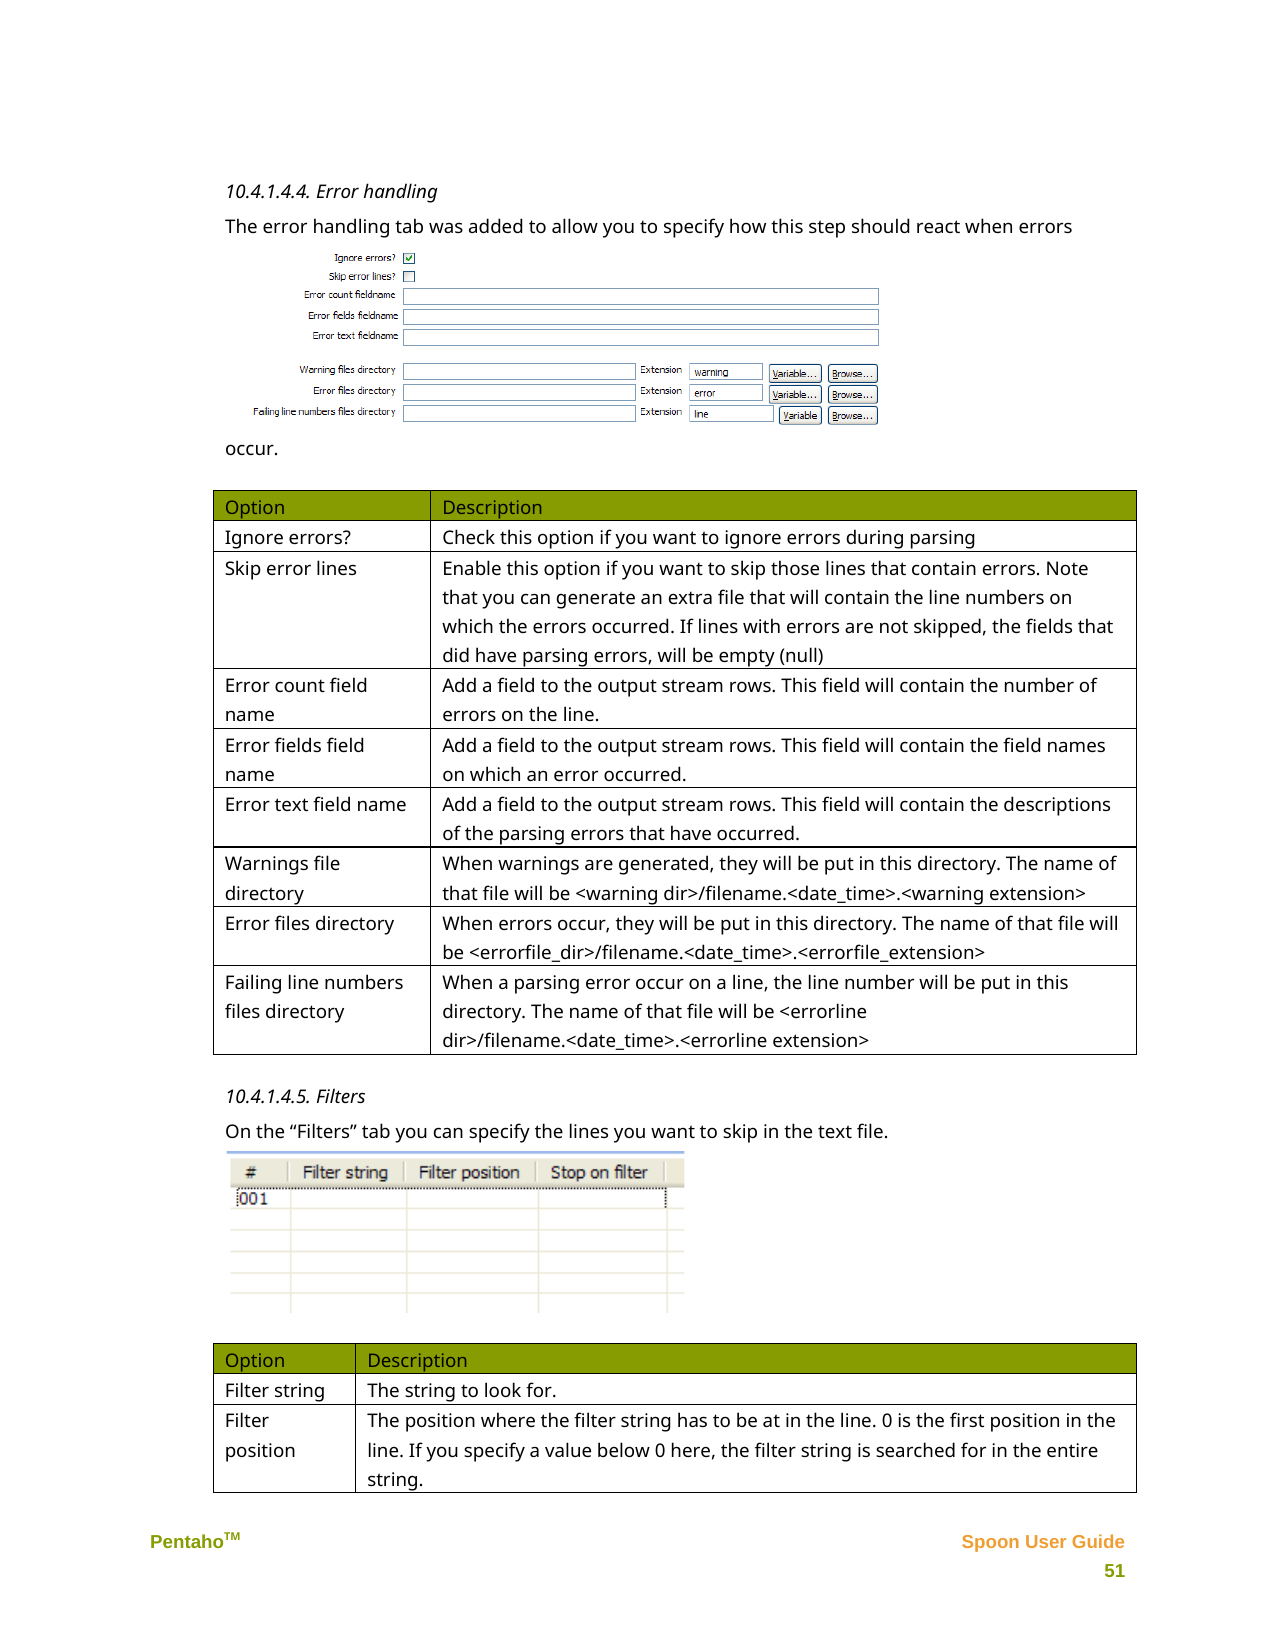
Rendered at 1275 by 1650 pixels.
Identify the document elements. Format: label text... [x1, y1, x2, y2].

text On the “Filters” tab you can specify the lines you want to skip in the text file. [225, 1115, 1125, 1144]
table_cell When warnings are generated, they will be put in this directory. The name of that file will be <warning dir>/filename.<date_time>.<warning extension> [431, 848, 1136, 906]
table_cell When a parsing error occur on a line, the line number will be put in this directory. The name of that file will be <errorline dir>/filename.<date_time>.<errorline extension> [431, 966, 1136, 1054]
table_cell Check this option if you want to ignore errors during parsing [431, 521, 1136, 551]
table_cell Skip error lines [214, 552, 430, 668]
table_cell Ignore errors? [214, 521, 430, 551]
table_cell Error files directory [214, 907, 430, 965]
table_header Option [214, 491, 430, 520]
table_cell Error text field name [214, 788, 430, 846]
table_cell Failing line numbers files directory [214, 966, 430, 1054]
table_cell Add a field to the output stream rows. This field will contain the descriptions of the parsing errors that have occurred. [431, 788, 1136, 846]
table_cell Enable this option if you want to skip those lines that contain errors. Note that you can generate an extra file that will contain the line numbers on which the errors occurred. If lines with errors are not skipped, the fields that did have parsing errors, will be empty (null) [431, 552, 1136, 668]
table_cell Error count field name [214, 669, 430, 728]
text The error handling tab was added to allow you to specify how this step should react when errors occur. [225, 210, 1125, 461]
table_header Description [356, 1344, 1136, 1373]
subtitle 10.4.1.4.4. Error handling [225, 175, 1125, 204]
table_header Description [431, 491, 1136, 520]
table_cell The string to look for. [356, 1374, 1136, 1403]
table_cell Filter string [214, 1374, 355, 1403]
table_cell When errors occur, they will be put in this directory. The name of that file will be <errorfile_dir>/filename.<date_time>.<errorfile_extension> [431, 907, 1136, 965]
table_cell Add a field to the output stream rows. This field will contain the number of errors on the line. [431, 669, 1136, 728]
table_cell The position where the filter string has to be at in the line. 0 is the first position in the line. If you specify a value below 0 here, the filter string is searched for in the entire string. [356, 1405, 1136, 1492]
table_cell Filter position [214, 1405, 355, 1492]
table_cell Warnings file directory [214, 848, 430, 906]
table_cell Add a field to the output stream rows. This field will contain the field names on which an error occurred. [431, 729, 1136, 787]
table_cell Error fields field name [214, 729, 430, 787]
subtitle 10.4.1.4.5. Filters [225, 1080, 1125, 1109]
table_header Option [214, 1344, 355, 1373]
